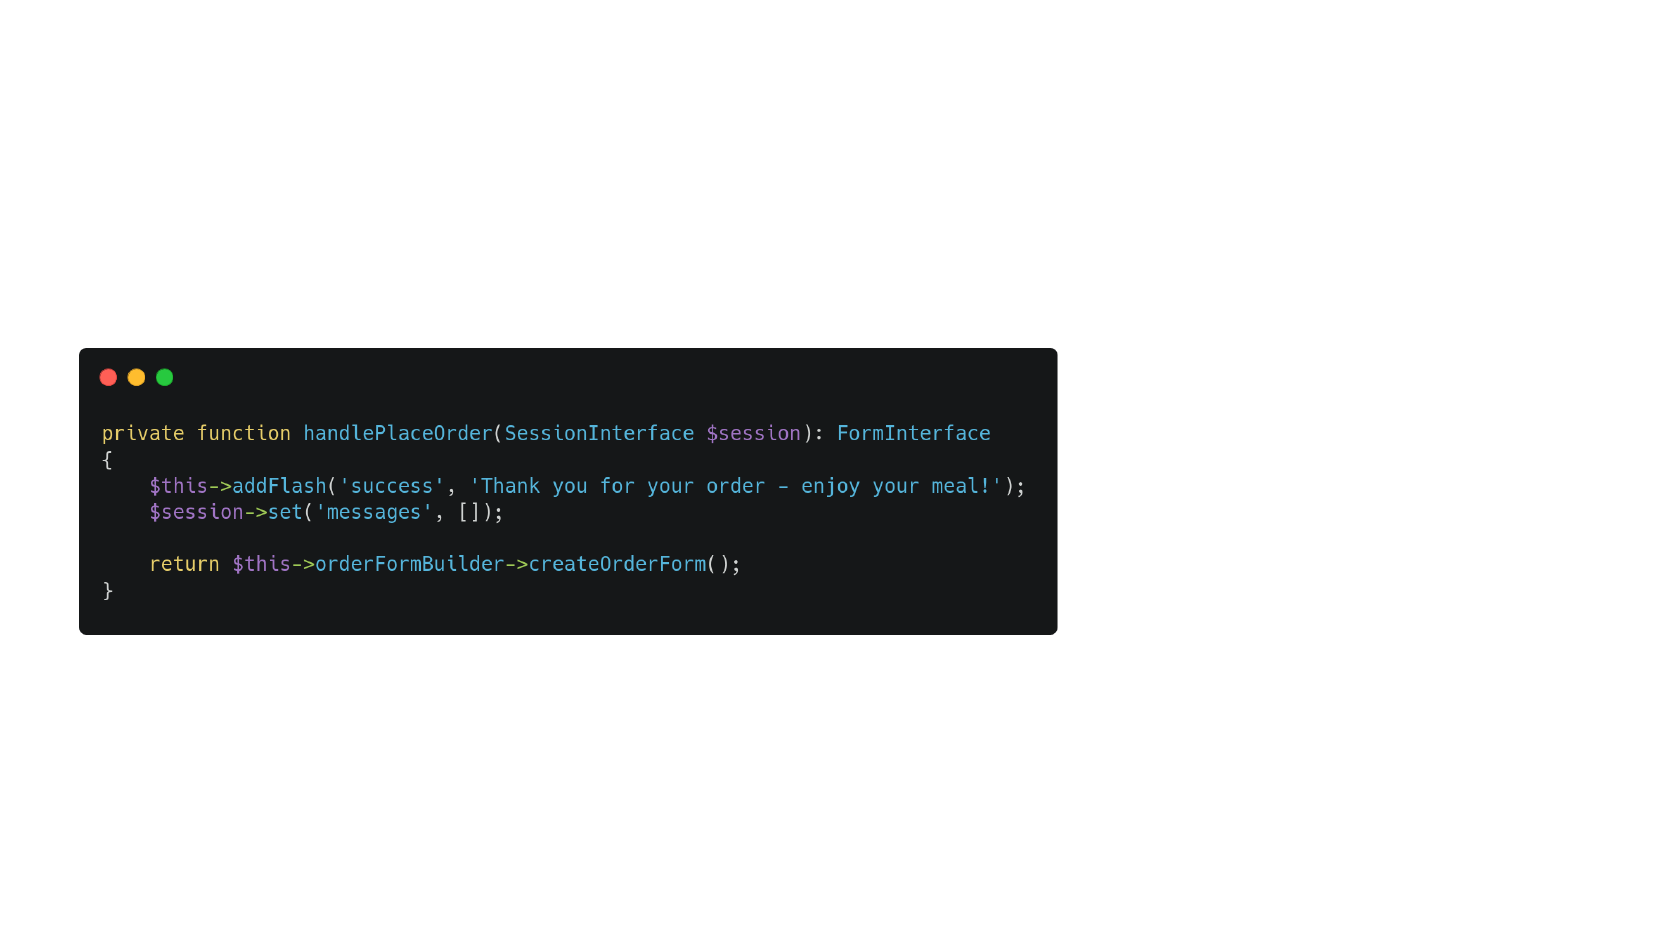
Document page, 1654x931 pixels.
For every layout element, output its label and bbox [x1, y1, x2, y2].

picture [0, 269, 1136, 713]
